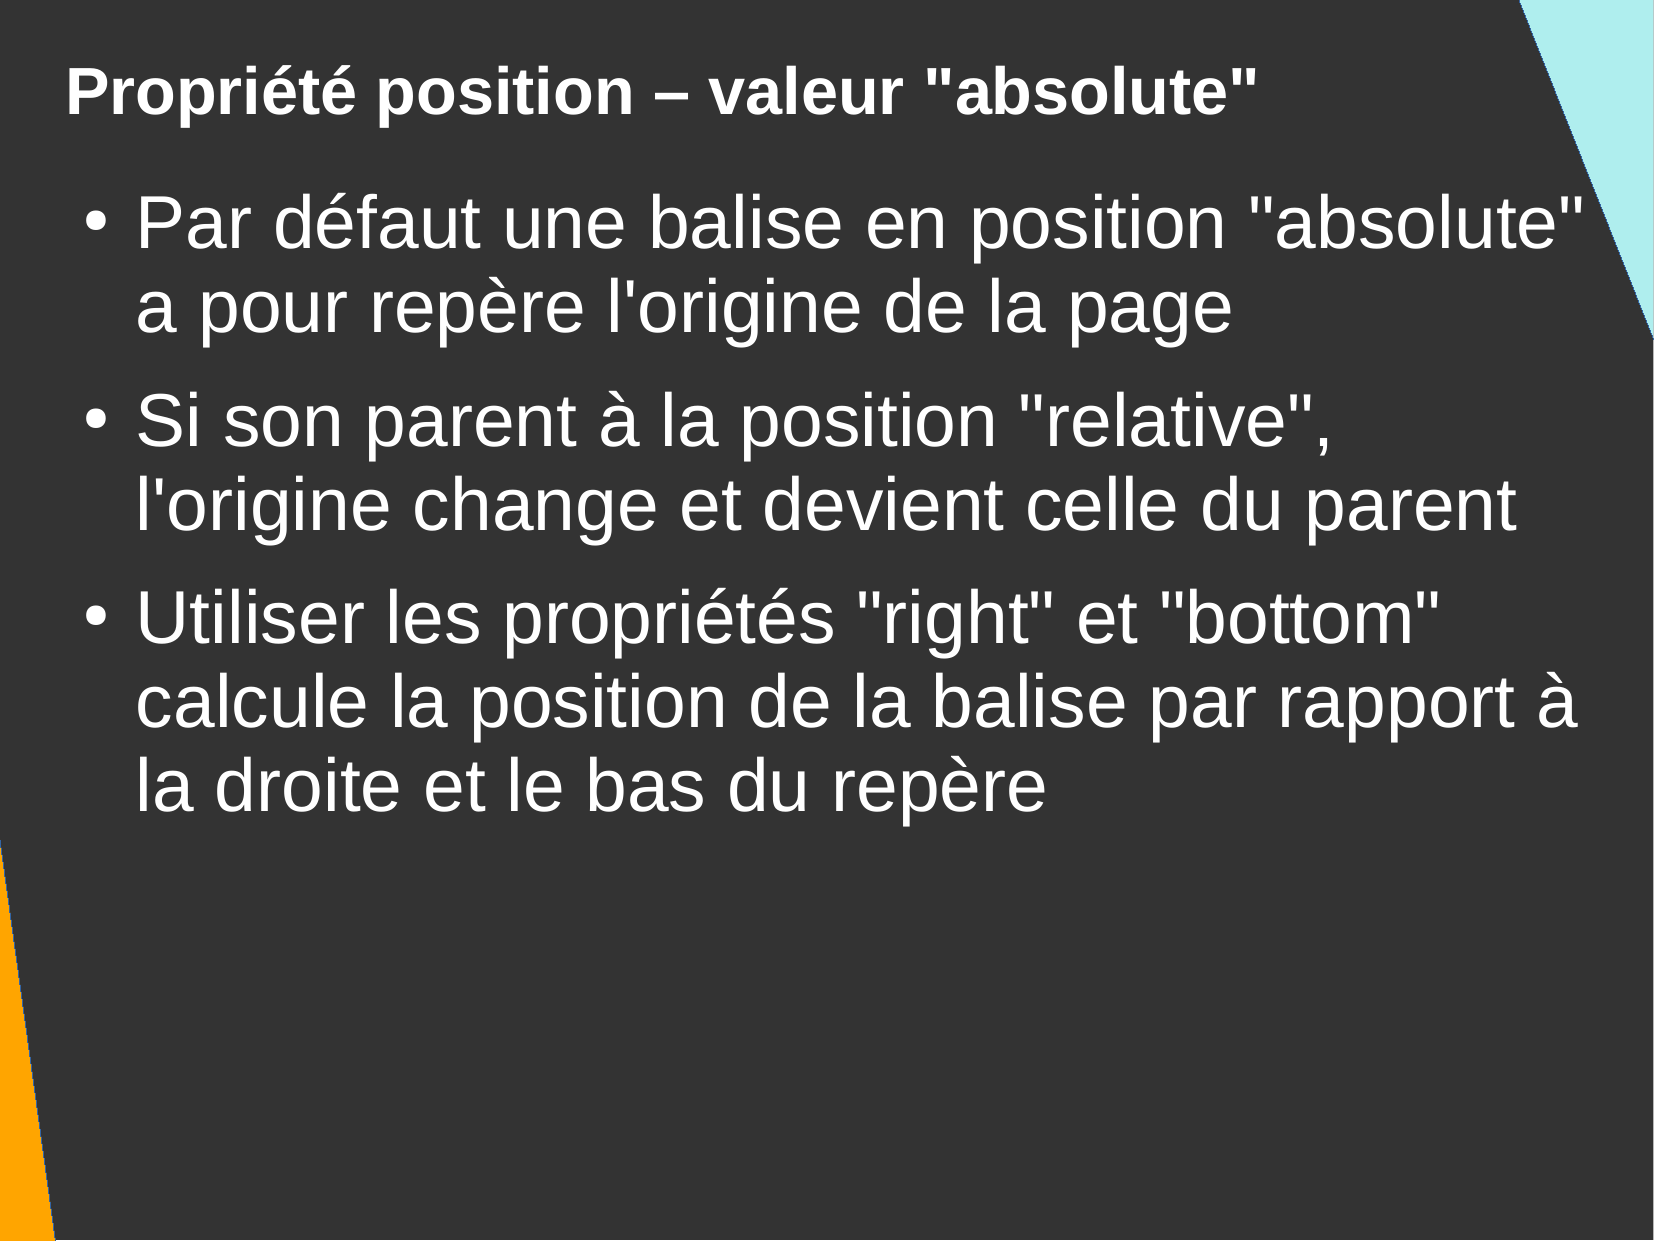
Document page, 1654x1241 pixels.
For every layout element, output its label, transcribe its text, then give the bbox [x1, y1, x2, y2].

list Par défaut une balise en position "absolute" a pour repère l'origine de la page Si son parent à la position "relative", l'origine change et devient celle du parent Utiliser les propriétés "right" et "bottom" calcule la position de la balise par rapport à la droite et le bas du repère [64, 180, 1604, 1028]
text_box [0, 839, 56, 1241]
title Propriété position – valeur "absolute" [64, 54, 1553, 135]
text_box [1519, 0, 1654, 340]
